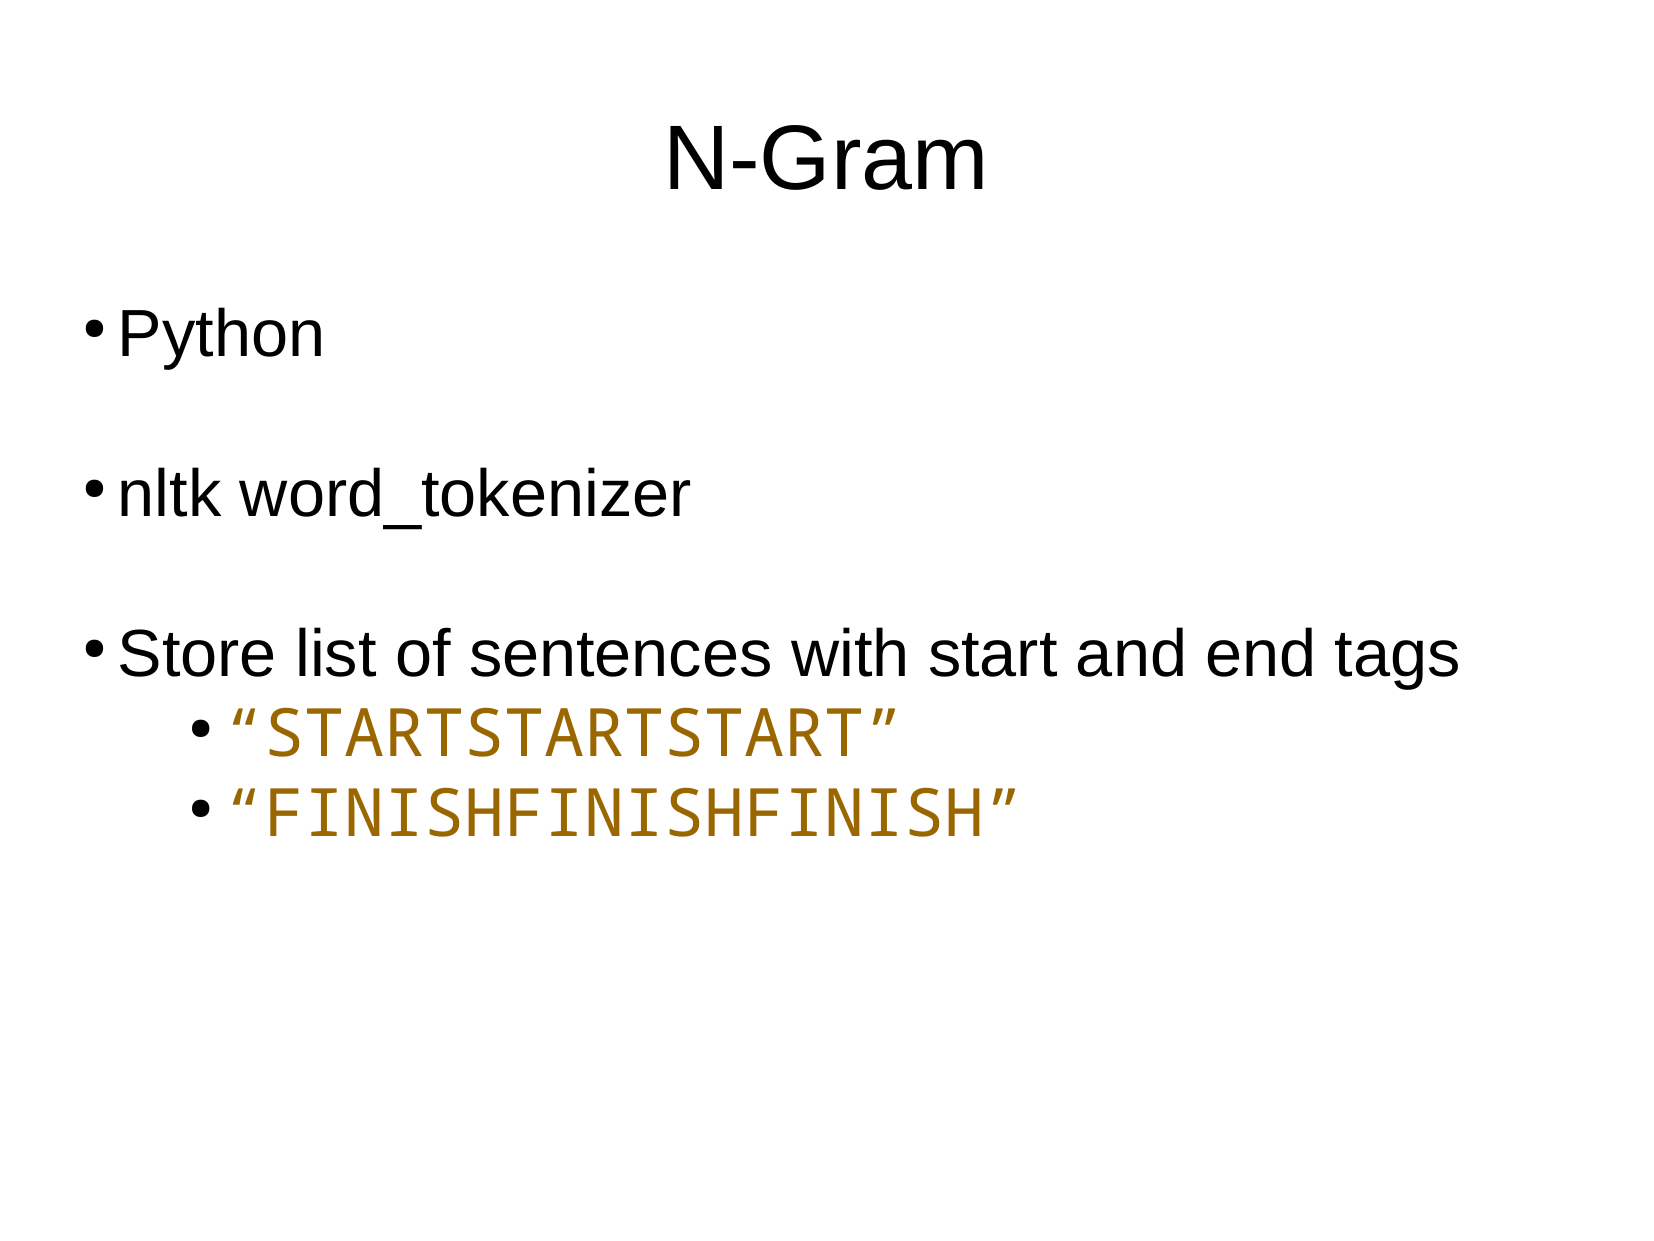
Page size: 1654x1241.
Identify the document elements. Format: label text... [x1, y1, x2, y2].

text_box Python nltk word_tokenizer Store list of sentences with start and end tags “STARTSTARTSTART” “FINISHFINISHFINISH” [82, 290, 1570, 1010]
text_box N-Gram [82, 49, 1570, 257]
